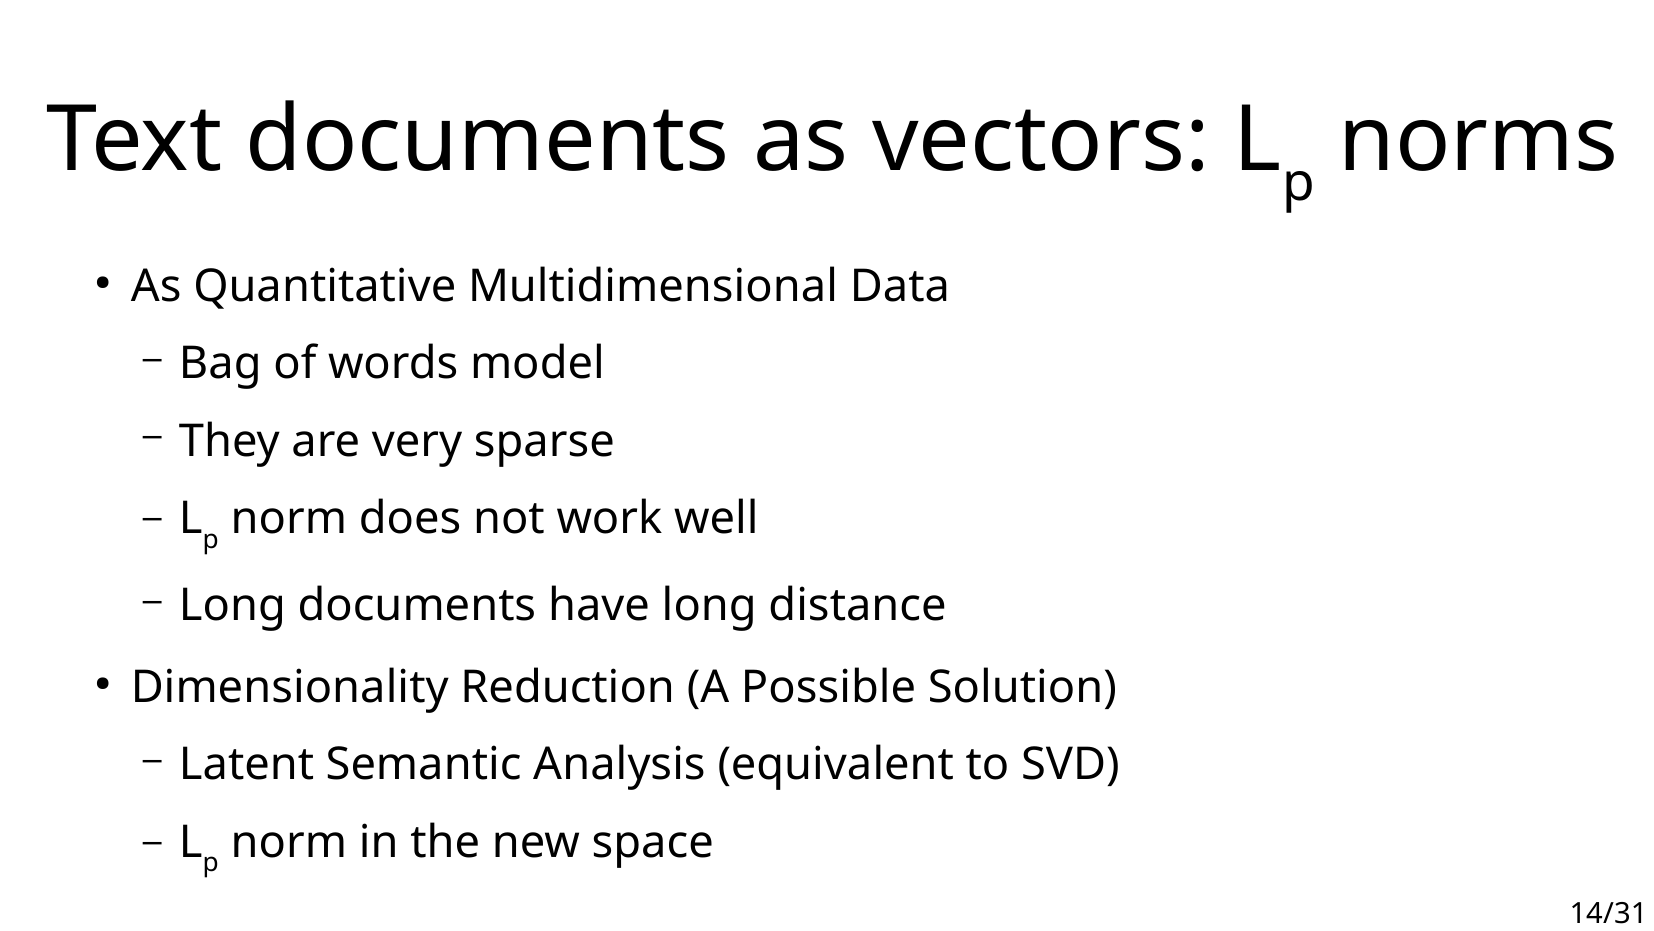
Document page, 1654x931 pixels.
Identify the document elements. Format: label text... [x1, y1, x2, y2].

list As Quantitative Multidimensional Data Bag of words model They are very sparse Lp norm does not work well Long documents have long distance Dimensionality Reduction (A Possible Solution) Latent Semantic Analysis (equivalent to SVD) Lp norm in the new space [82, 253, 1571, 886]
title Text documents as vectors: Lp norms [0, 3, 1654, 286]
